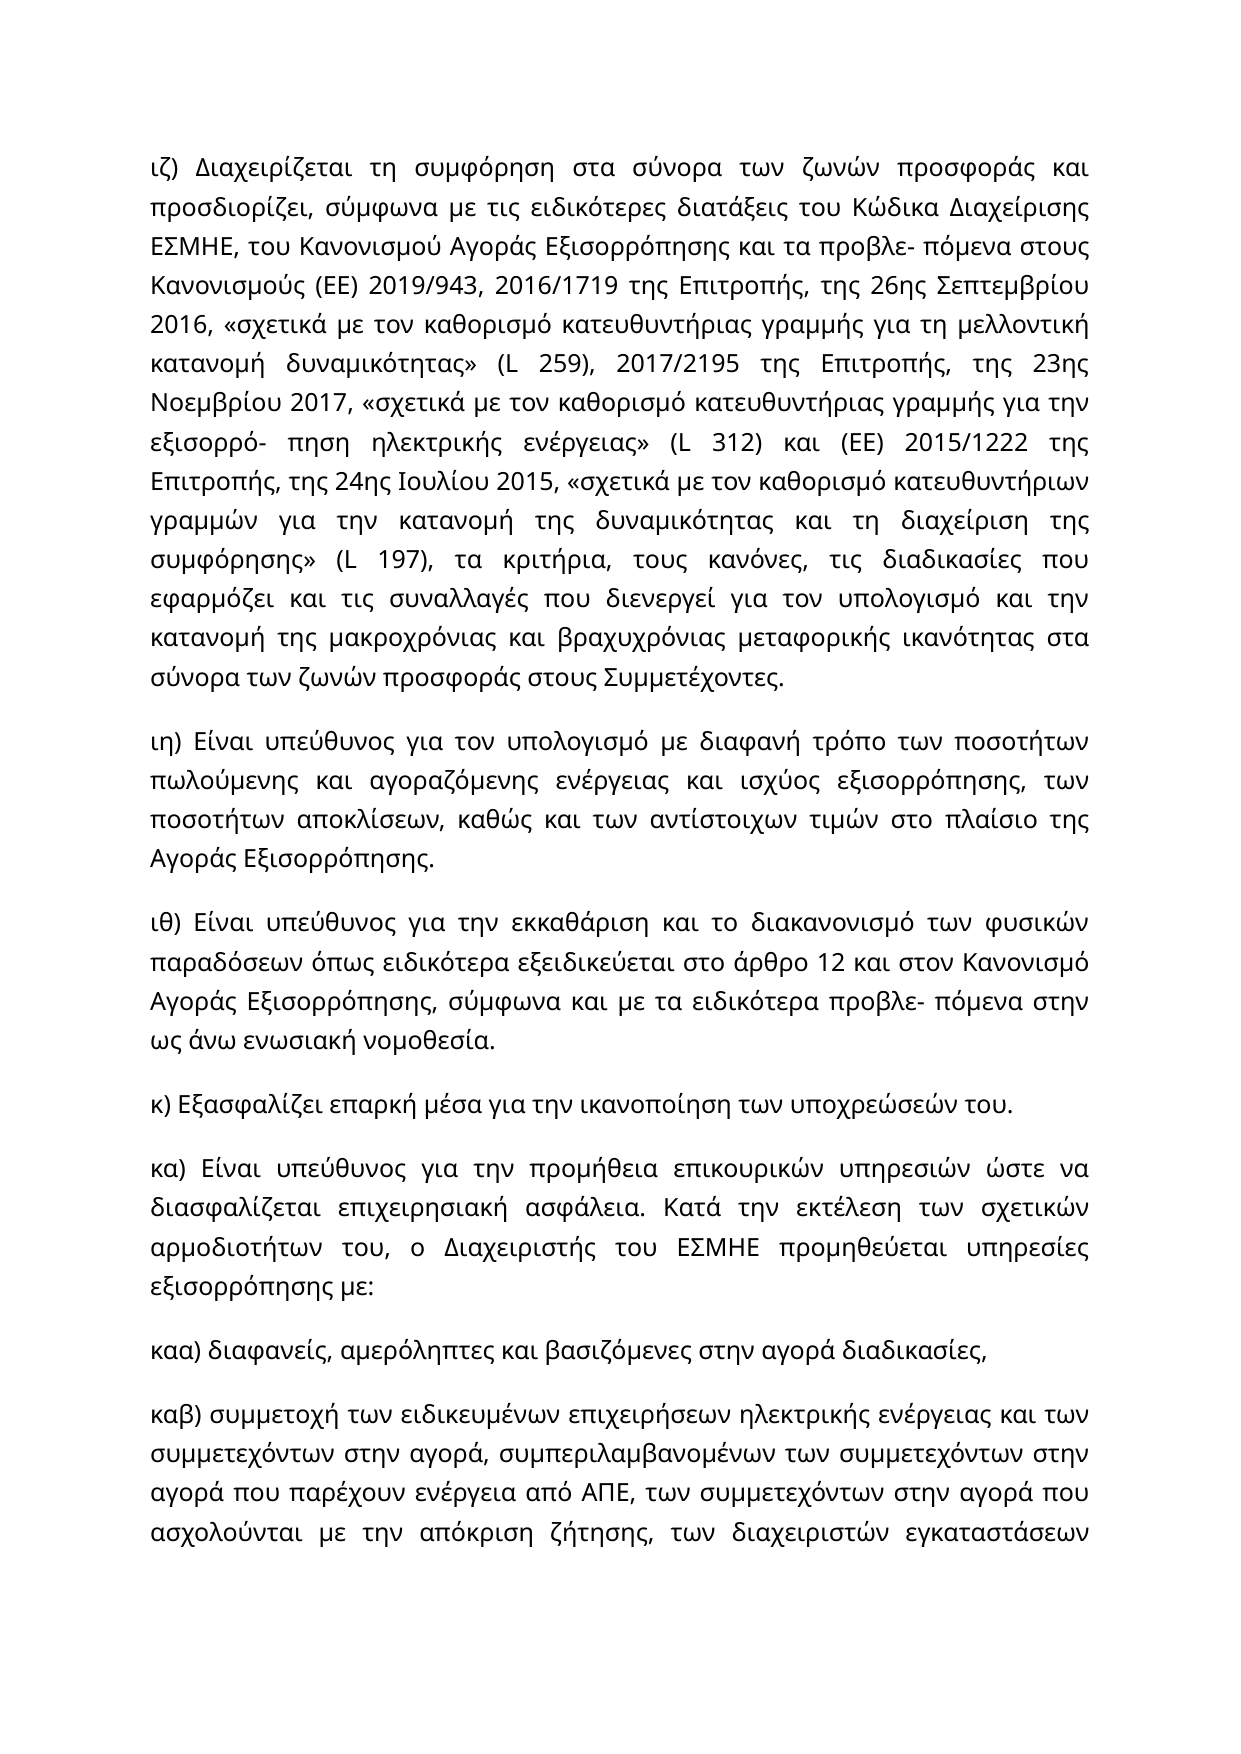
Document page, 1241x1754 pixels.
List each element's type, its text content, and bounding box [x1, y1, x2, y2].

text κα) Είναι υπεύθυνος για την προμήθεια επικουρικών υπηρεσιών ώστε να διασφαλίζεται επιχειρησιακή ασφάλεια. Κατά την εκτέλεση των σχετικών αρμοδιοτήτων του, ο Διαχειριστής του ΕΣΜΗΕ προμηθεύεται υπηρεσίες εξισορρόπησης με: [150, 1151, 1090, 1302]
text καα) διαφανείς, αμερόληπτες και βασιζόμενες στην αγορά διαδικασίες, [150, 1332, 1090, 1367]
text ιζ) Διαχειρίζεται τη συμφόρηση στα σύνορα των ζωνών προσφοράς και προσδιορίζει, σύμφωνα με τις ειδικότερες διατάξεις του Κώδικα Διαχείρισης ΕΣΜΗΕ, του Κανονισμού Αγοράς Εξισορρόπησης και τα προβλε- πόμενα στους Κανονισμούς (ΕΕ) 2019/943, 2016/1719 της Επιτροπής, της 26ης Σεπτεμβρίου 2016, «σχετικά με τον καθορισμό κατευθυντήριας γραμμής για τη μελλοντική κατανομή δυναμικότητας» (L 259), 2017/2195 της Επιτροπής, της 23ης Νοεμβρίου 2017, «σχετικά με τον καθορισμό κατευθυντήριας γραμμής για την εξισορρό- πηση ηλεκτρικής ενέργειας» (L 312) και (ΕΕ) 2015/1222 της Επιτροπής, της 24ης Ιουλίου 2015, «σχετικά με τον καθορισμό κατευθυντήριων γραμμών για την κατανομή της δυναμικότητας και τη διαχείριση της συμφόρησης» (L 197), τα κριτήρια, τους κανόνες, τις διαδικασίες που εφαρμόζει και τις συναλλαγές που διενεργεί για τον υπολογισμό και την κατανομή της μακροχρόνιας και βραχυχρόνιας μεταφορικής ικανότητας στα σύνορα των ζωνών προσφοράς στους Συμμετέχοντες. [150, 150, 1090, 693]
text καβ) συμμετοχή των ειδικευμένων επιχειρήσεων ηλεκτρικής ενέργειας και των συμμετεχόντων στην αγορά, συμπεριλαμβανομένων των συμμετεχόντων στην αγορά που παρέχουν ενέργεια από ΑΠΕ, των συμμετεχόντων στην αγορά που ασχολούνται με την απόκριση ζήτησης, των διαχειριστών εγκαταστάσεων [150, 1397, 1090, 1548]
text ιθ) Είναι υπεύθυνος για την εκκαθάριση και το διακανονισμό των φυσικών παραδόσεων όπως ειδικότερα εξειδικεύεται στο άρθρο 12 και στον Κανονισμό Αγοράς Εξισορρόπησης, σύμφωνα και με τα ειδικότερα προβλε- πόμενα στην ως άνω ενωσιακή νομοθεσία. [150, 905, 1090, 1057]
text ιη) Είναι υπεύθυνος για τον υπολογισμό με διαφανή τρόπο των ποσοτήτων πωλούμενης και αγοραζόμενης ενέργειας και ισχύος εξισορρόπησης, των ποσοτήτων αποκλίσεων, καθώς και των αντίστοιχων τιμών στο πλαίσιο της Αγοράς Εξισορρόπησης. [150, 723, 1090, 875]
text κ) Εξασφαλίζει επαρκή μέσα για την ικανοποίηση των υποχρεώσεών του. [150, 1087, 1090, 1121]
